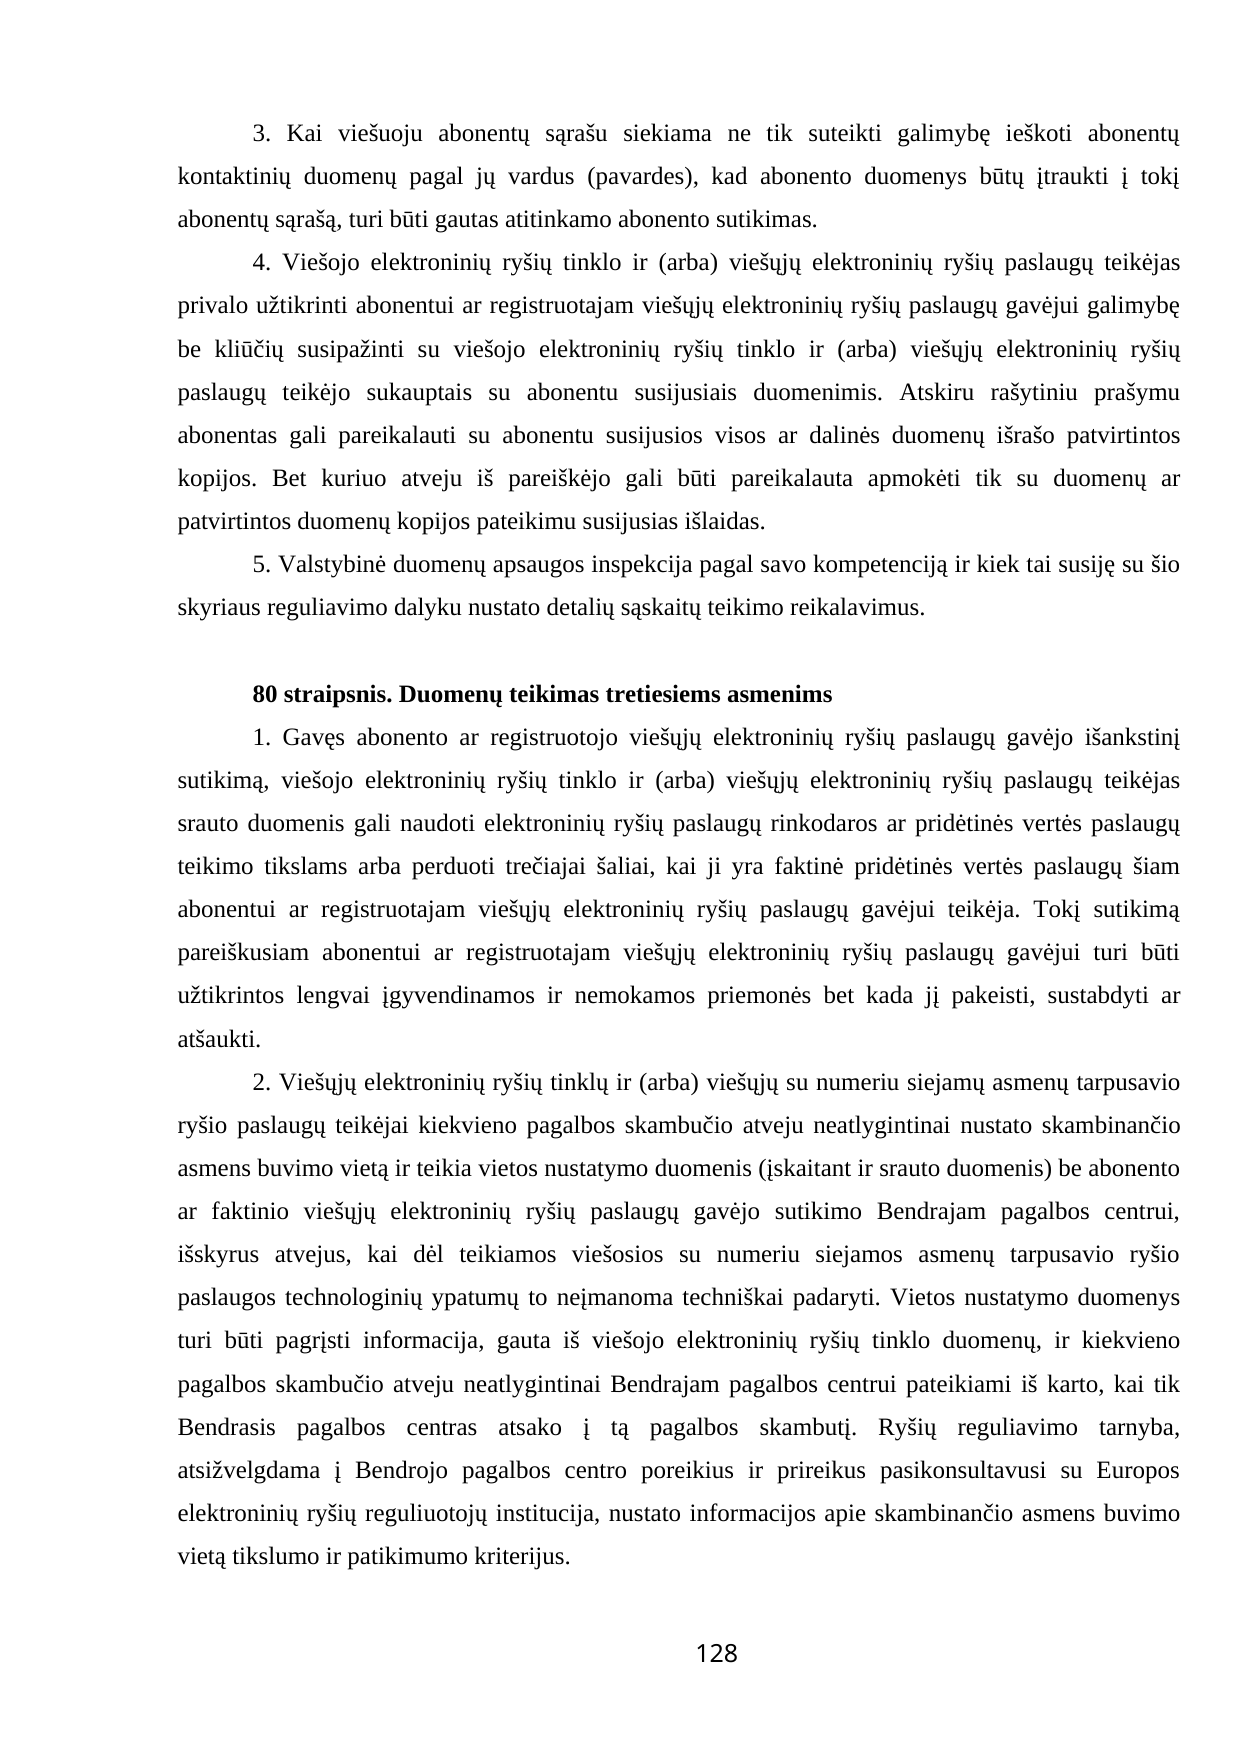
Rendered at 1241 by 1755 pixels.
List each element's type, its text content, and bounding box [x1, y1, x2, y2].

text 4. Viešojo elektroninių ryšių tinklo ir (arba) viešųjų elektroninių ryšių paslaugų teikėjas privalo užtikrinti abonentui ar registruotajam viešųjų elektroninių ryšių paslaugų gavėjui galimybę be kliūčių susipažinti su viešojo elektroninių ryšių tinklo ir (arba) viešųjų elektroninių ryšių paslaugų teikėjo sukauptais su abonentu susijusiais duomenimis. Atskiru rašytiniu prašymu abonentas gali pareikalauti su abonentu susijusios visos ar dalinės duomenų išrašo patvirtintos kopijos. Bet kuriuo atveju iš pareiškėjo gali būti pareikalauta apmokėti tik su duomenų ar patvirtintos duomenų kopijos pateikimu susijusias išlaidas. [177, 247, 1181, 535]
text 80 straipsnis. Duomenų teikimas tretiesiems asmenims [177, 679, 1181, 707]
text 1. Gavęs abonento ar registruotojo viešųjų elektroninių ryšių paslaugų gavėjo išankstinį sutikimą, viešojo elektroninių ryšių tinklo ir (arba) viešųjų elektroninių ryšių paslaugų teikėjas srauto duomenis gali naudoti elektroninių ryšių paslaugų rinkodaros ar pridėtinės vertės paslaugų teikimo tikslams arba perduoti trečiajai šaliai, kai ji yra faktinė pridėtinės vertės paslaugų šiam abonentui ar registruotajam viešųjų elektroninių ryšių paslaugų gavėjui teikėja. Tokį sutikimą pareiškusiam abonentui ar registruotajam viešųjų elektroninių ryšių paslaugų gavėjui turi būti užtikrintos lengvai įgyvendinamos ir nemokamos priemonės bet kada jį pakeisti, sustabdyti ar atšaukti. [177, 722, 1181, 1052]
text 2. Viešųjų elektroninių ryšių tinklų ir (arba) viešųjų su numeriu siejamų asmenų tarpusavio ryšio paslaugų teikėjai kiekvieno pagalbos skambučio atveju neatlygintinai nustato skambinančio asmens buvimo vietą ir teikia vietos nustatymo duomenis (įskaitant ir srauto duomenis) be abonento ar faktinio viešųjų elektroninių ryšių paslaugų gavėjo sutikimo Bendrajam pagalbos centrui, išskyrus atvejus, kai dėl teikiamos viešosios su numeriu siejamos asmenų tarpusavio ryšio paslaugos technologinių ypatumų to neįmanoma techniškai padaryti. Vietos nustatymo duomenys turi būti pagrįsti informacija, gauta iš viešojo elektroninių ryšių tinklo duomenų, ir kiekvieno pagalbos skambučio atveju neatlygintinai Bendrajam pagalbos centrui pateikiami iš karto, kai tik Bendrasis pagalbos centras atsako į tą pagalbos skambutį. Ryšių reguliavimo tarnyba, atsižvelgdama į Bendrojo pagalbos centro poreikius ir prireikus pasikonsultavusi su Europos elektroninių ryšių reguliuotojų institucija, nustato informacijos apie skambinančio asmens buvimo vietą tikslumo ir patikimumo kriterijus. [177, 1067, 1181, 1570]
text 3. Kai viešuoju abonentų sąrašu siekiama ne tik suteikti galimybę ieškoti abonentų kontaktinių duomenų pagal jų vardus (pavardes), kad abonento duomenys būtų įtraukti į tokį abonentų sąrašą, turi būti gautas atitinkamo abonento sutikimas. [177, 118, 1181, 233]
text 5. Valstybinė duomenų apsaugos inspekcija pagal savo kompetenciją ir kiek tai susiję su šio skyriaus reguliavimo dalyku nustato detalių sąskaitų teikimo reikalavimus. [177, 549, 1181, 621]
